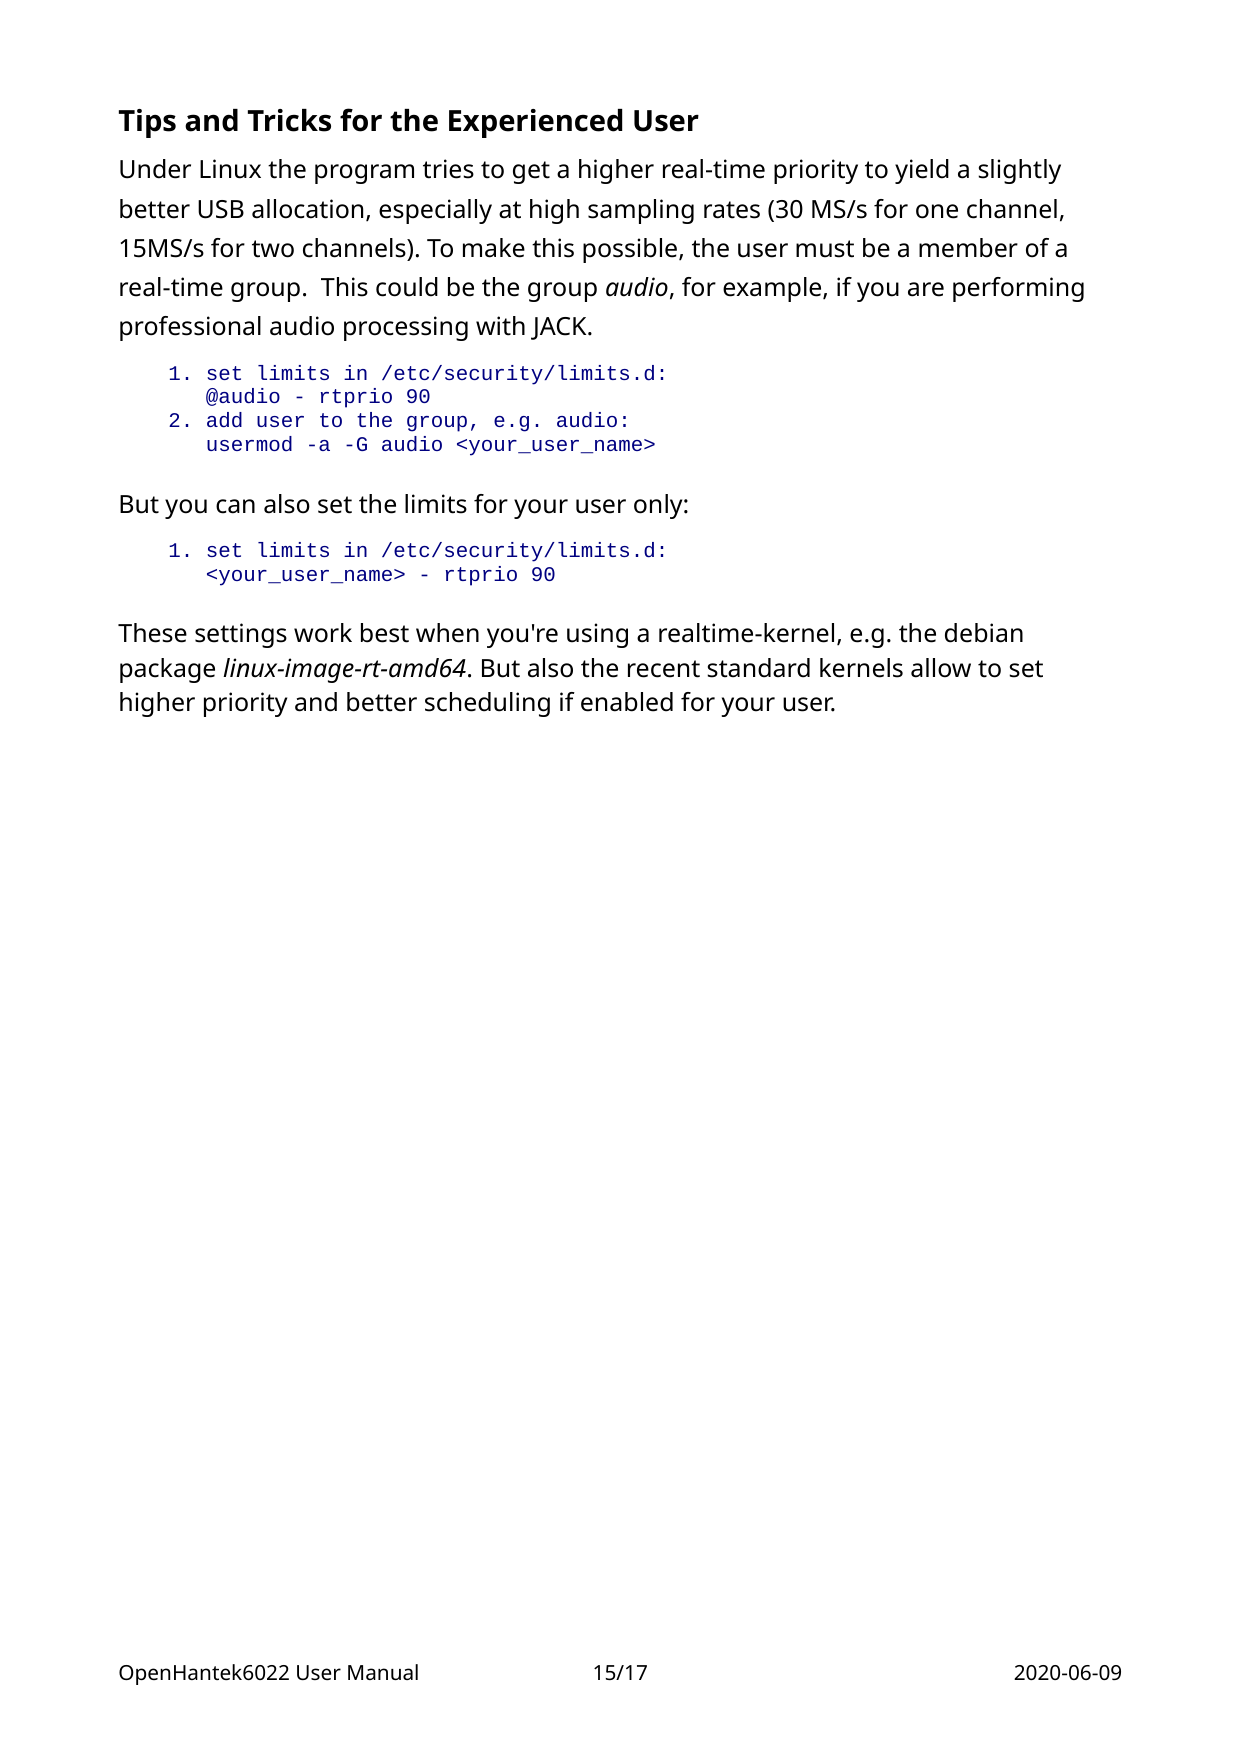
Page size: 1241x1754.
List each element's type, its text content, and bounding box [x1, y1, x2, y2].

subtitle Under Linux the program tries to get a higher real-time priority to yield a slightly better USB allocation, especially at high sampling rates (30 MS/s for one channel, 15MS/s for two channels). To make this possible, the user must be a member of a real-time group. This could be the group audio, for example, if you are performing professional audio processing with JACK. [118, 152, 1122, 343]
subtitle Tips and Tricks for the Experienced User [118, 100, 1122, 140]
text 1. set limits in /etc/security/limits.d: [118, 540, 1122, 564]
text These settings work best when you're using a realtime-kernel, e.g. the debian package linux-image-rt-amd64. But also the recent standard kernels allow to set higher priority and better scheduling if enabled for your user. [118, 616, 1122, 718]
subtitle But you can also set the limits for your user only: [118, 487, 1122, 521]
text <your_user_name> - rtprio 90 [118, 564, 1122, 588]
text usermod -a -G audio <your_user_name> [118, 433, 1122, 457]
text @audio - rtprio 90 [118, 386, 1122, 410]
text 2. add user to the group, e.g. audio: [118, 410, 1122, 433]
text 1. set limits in /etc/security/limits.d: [118, 363, 1122, 386]
